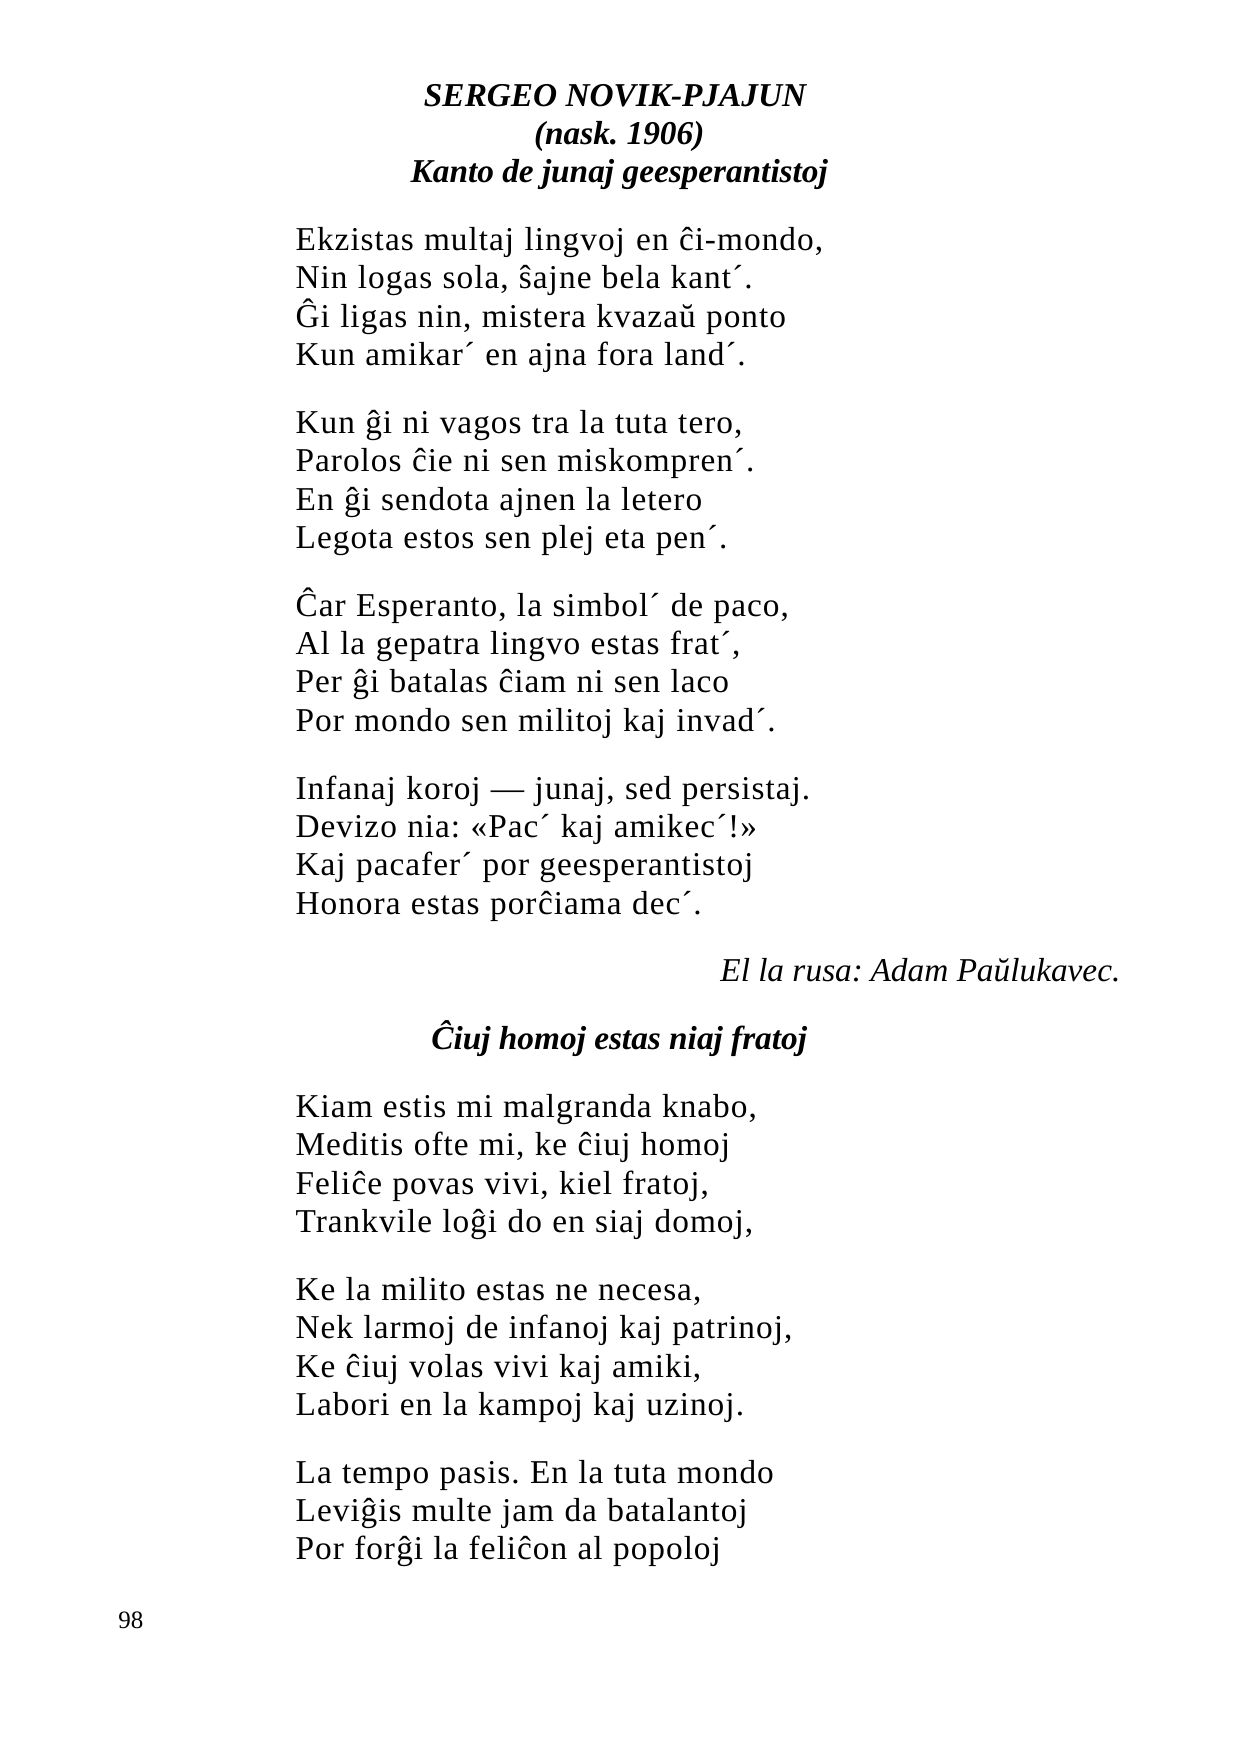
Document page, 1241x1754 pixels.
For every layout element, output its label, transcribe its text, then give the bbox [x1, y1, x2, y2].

text Por forĝi la feliĉon al popoloj [118, 1529, 1123, 1567]
text El la rusa: Adam Paŭlukavec. [118, 951, 1123, 989]
text Meditis ofte mi, ke ĉiuj homoj [118, 1125, 1123, 1163]
text Trankvile loĝi do en siaj domoj, [118, 1201, 1123, 1240]
text Kiam estis mi malgranda knabo, [118, 1086, 1123, 1125]
text Parolos ĉie ni sen miskompren´. [118, 441, 1123, 479]
text Nek larmoj de infanoj kaj patrinoj, [118, 1307, 1123, 1346]
text Legota estos sen plej eta pen´. [118, 517, 1123, 556]
text Ĉiuj homoj estas niaj fratoj [118, 1018, 1123, 1057]
text Ke la milito estas ne necesa, [118, 1269, 1123, 1307]
text La tempo pasis. En la tuta mondo [118, 1452, 1123, 1490]
text Ĝi ligas nin, mistera kvazaŭ ponto [118, 296, 1123, 334]
text Ekzistas multaj lingvoj en ĉi-mondo, [118, 219, 1123, 258]
text En ĝi sendota ajnen la letero [118, 479, 1123, 517]
text (nask. 1906) [118, 113, 1123, 152]
text Feliĉe povas vivi, kiel fratoj, [118, 1163, 1123, 1201]
text Kun amikar´ en ajna fora land´. [118, 334, 1123, 373]
text Ĉar Esperanto, la simbol´ de paco, [118, 585, 1123, 623]
text SERGEO NOVIK-PJAJUN [118, 75, 1123, 113]
text Kanto de junaj geesperantistoj [118, 152, 1123, 190]
text Honora estas porĉiama dec´. [118, 883, 1123, 921]
text Al la gepatra lingvo estas frat´, [118, 623, 1123, 662]
text Leviĝis multe jam da batalantoj [118, 1490, 1123, 1529]
text Labori en la kampoj kaj uzinoj. [118, 1384, 1123, 1422]
text Por mondo sen militoj kaj invad´. [118, 700, 1123, 738]
text Ke ĉiuj volas vivi kaj amiki, [118, 1346, 1123, 1384]
text Kaj pacafer´ por geesperantistoj [118, 844, 1123, 883]
text Nin logas sola, ŝajne bela kant´. [118, 258, 1123, 296]
text Per ĝi batalas ĉiam ni sen laco [118, 662, 1123, 700]
text Kun ĝi ni vagos tra la tuta tero, [118, 402, 1123, 441]
text Infanaj koroj — junaj, sed persistaj. [118, 768, 1123, 806]
text Devizo nia: «Pac´ kaj amikec´!» [118, 806, 1123, 844]
